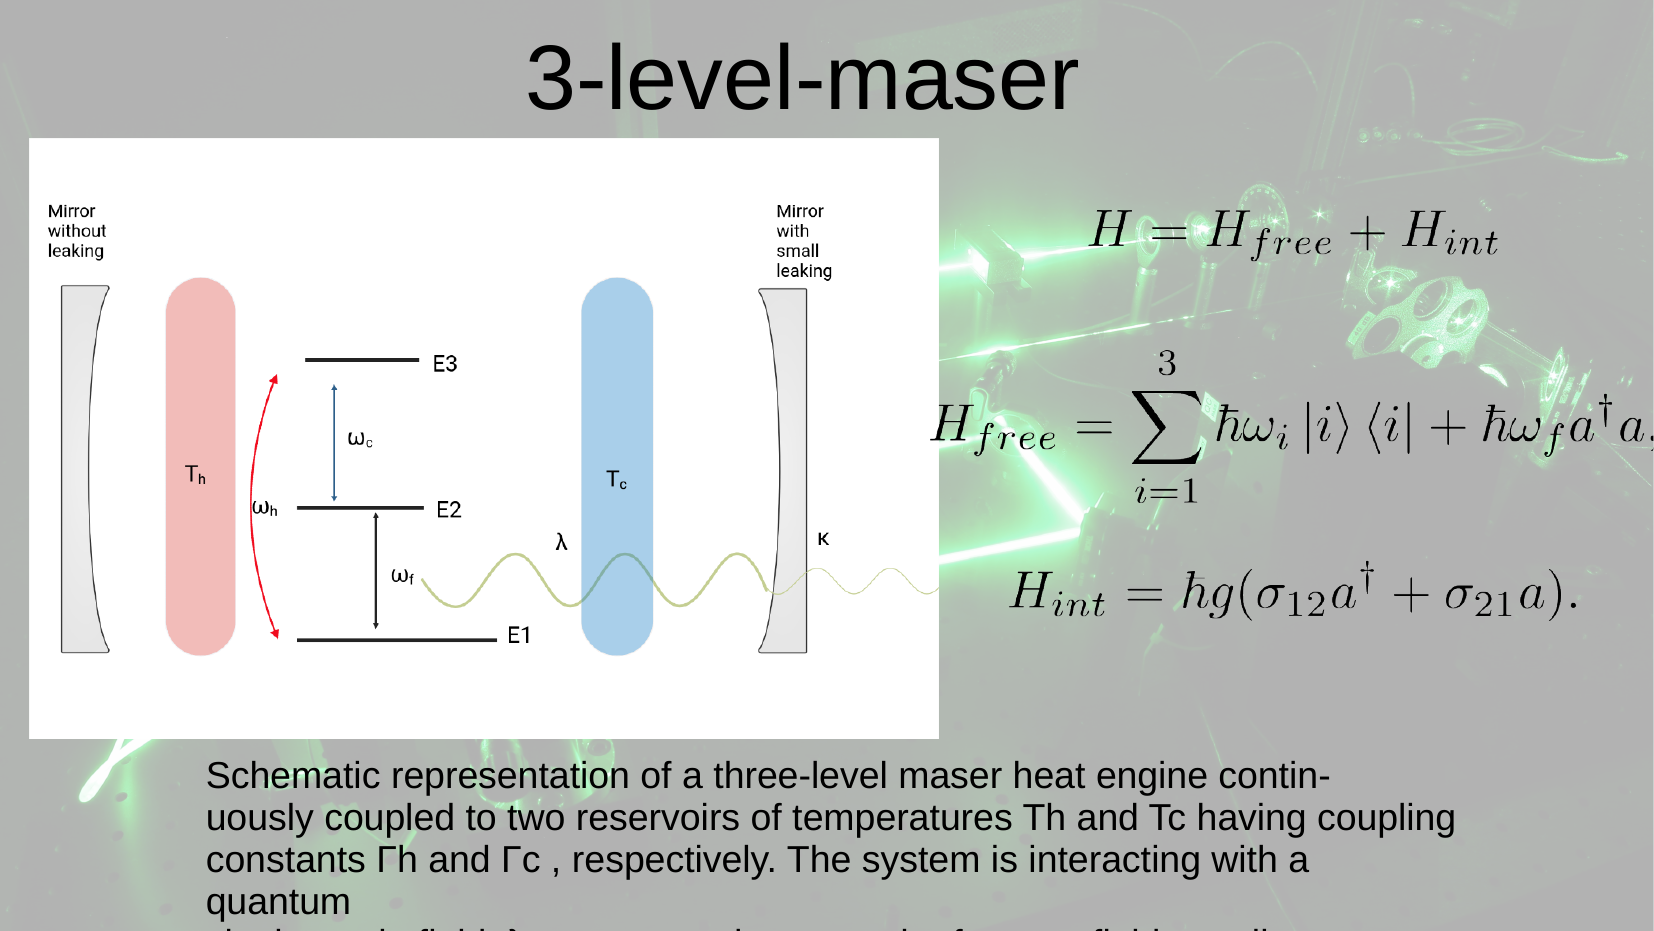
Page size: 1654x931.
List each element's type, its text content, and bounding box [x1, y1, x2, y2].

text_box Schematic representation of a three-level maser heat engine contin- uously coupled to two reservoirs of temperatures Th and Tc having coupling constants Γh and Γc , respectively. The system is interacting with a quantum single mode field. λ represents the strength of matter-field coupling [190, 747, 1477, 931]
title 3-level-maser [59, 0, 1548, 156]
picture [29, 138, 1654, 739]
